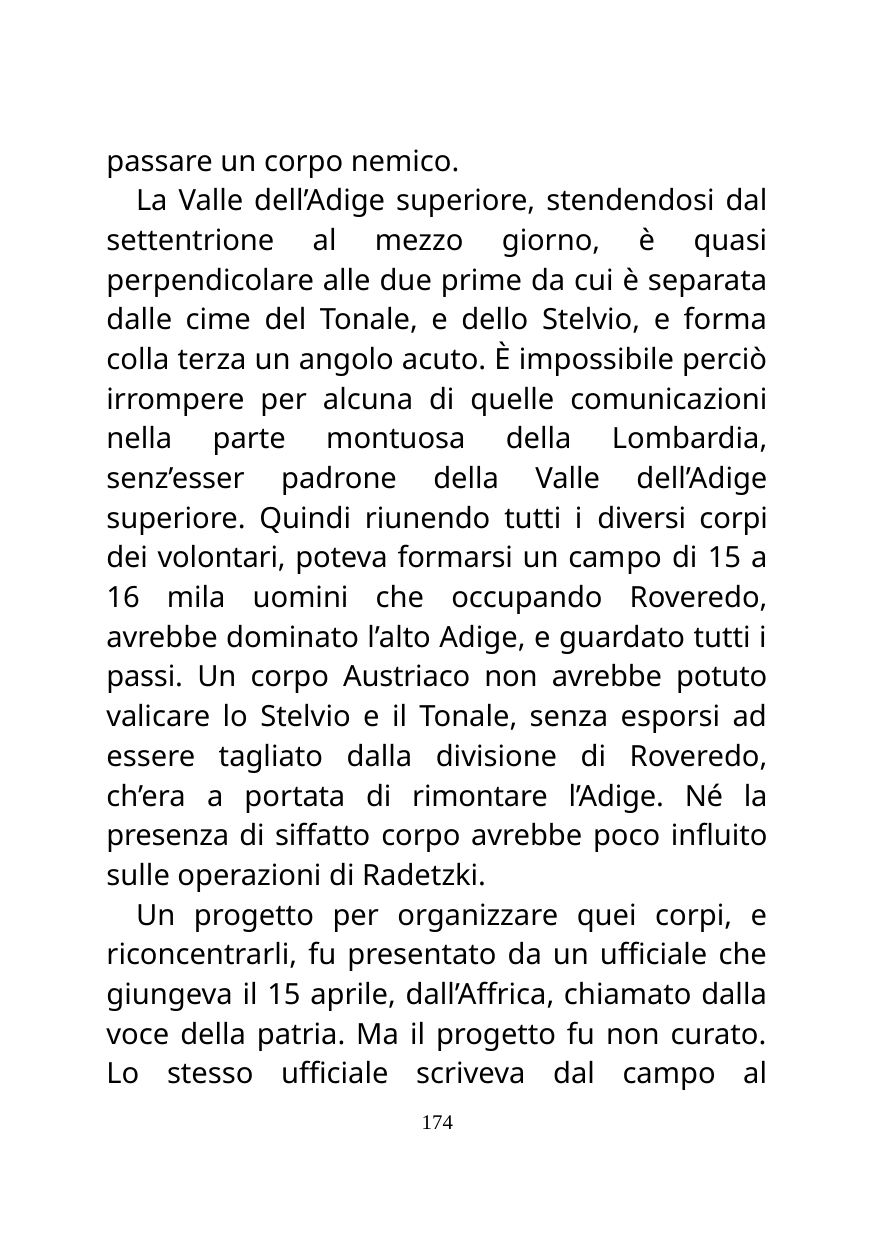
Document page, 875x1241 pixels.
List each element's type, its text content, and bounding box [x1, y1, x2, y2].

text Un progetto per organizzare quei corpi, e riconcentrarli, fu presentato da un ufficiale che giungeva il 15 aprile, dall’Affrica, chiamato dalla voce della patria. Ma il progetto fu non curato. Lo stesso ufficiale scriveva dal campo al [106, 894, 768, 1092]
text La Valle dell’Adige superiore, stendendosi dal settentrione al mezzo giorno, è quasi perpendicolare alle due prime da cui è separata dalle cime del Tonale, e dello Stelvio, e forma colla terza un angolo acuto. È impossibile perciò irrompere per alcuna di quelle comunicazioni nella parte montuosa della Lombardia, senz’esser padrone della Valle dell’Adige superiore. Quindi riunendo tutti i diversi corpi dei volontari, poteva formarsi un campo di 15 a 16 mila uomini che occupando Roveredo, avrebbe dominato l’alto Adige, e guardato tutti i passi. Un corpo Austriaco non avrebbe potuto valicare lo Stelvio e il Tonale, senza esporsi ad essere tagliato dalla divisione di Roveredo, ch’era a portata di rimontare l’Adige. Né la presenza di siffatto corpo avrebbe poco influito sulle operazioni di Radetzki. [106, 179, 768, 894]
text passare un corpo nemico. [106, 140, 768, 179]
